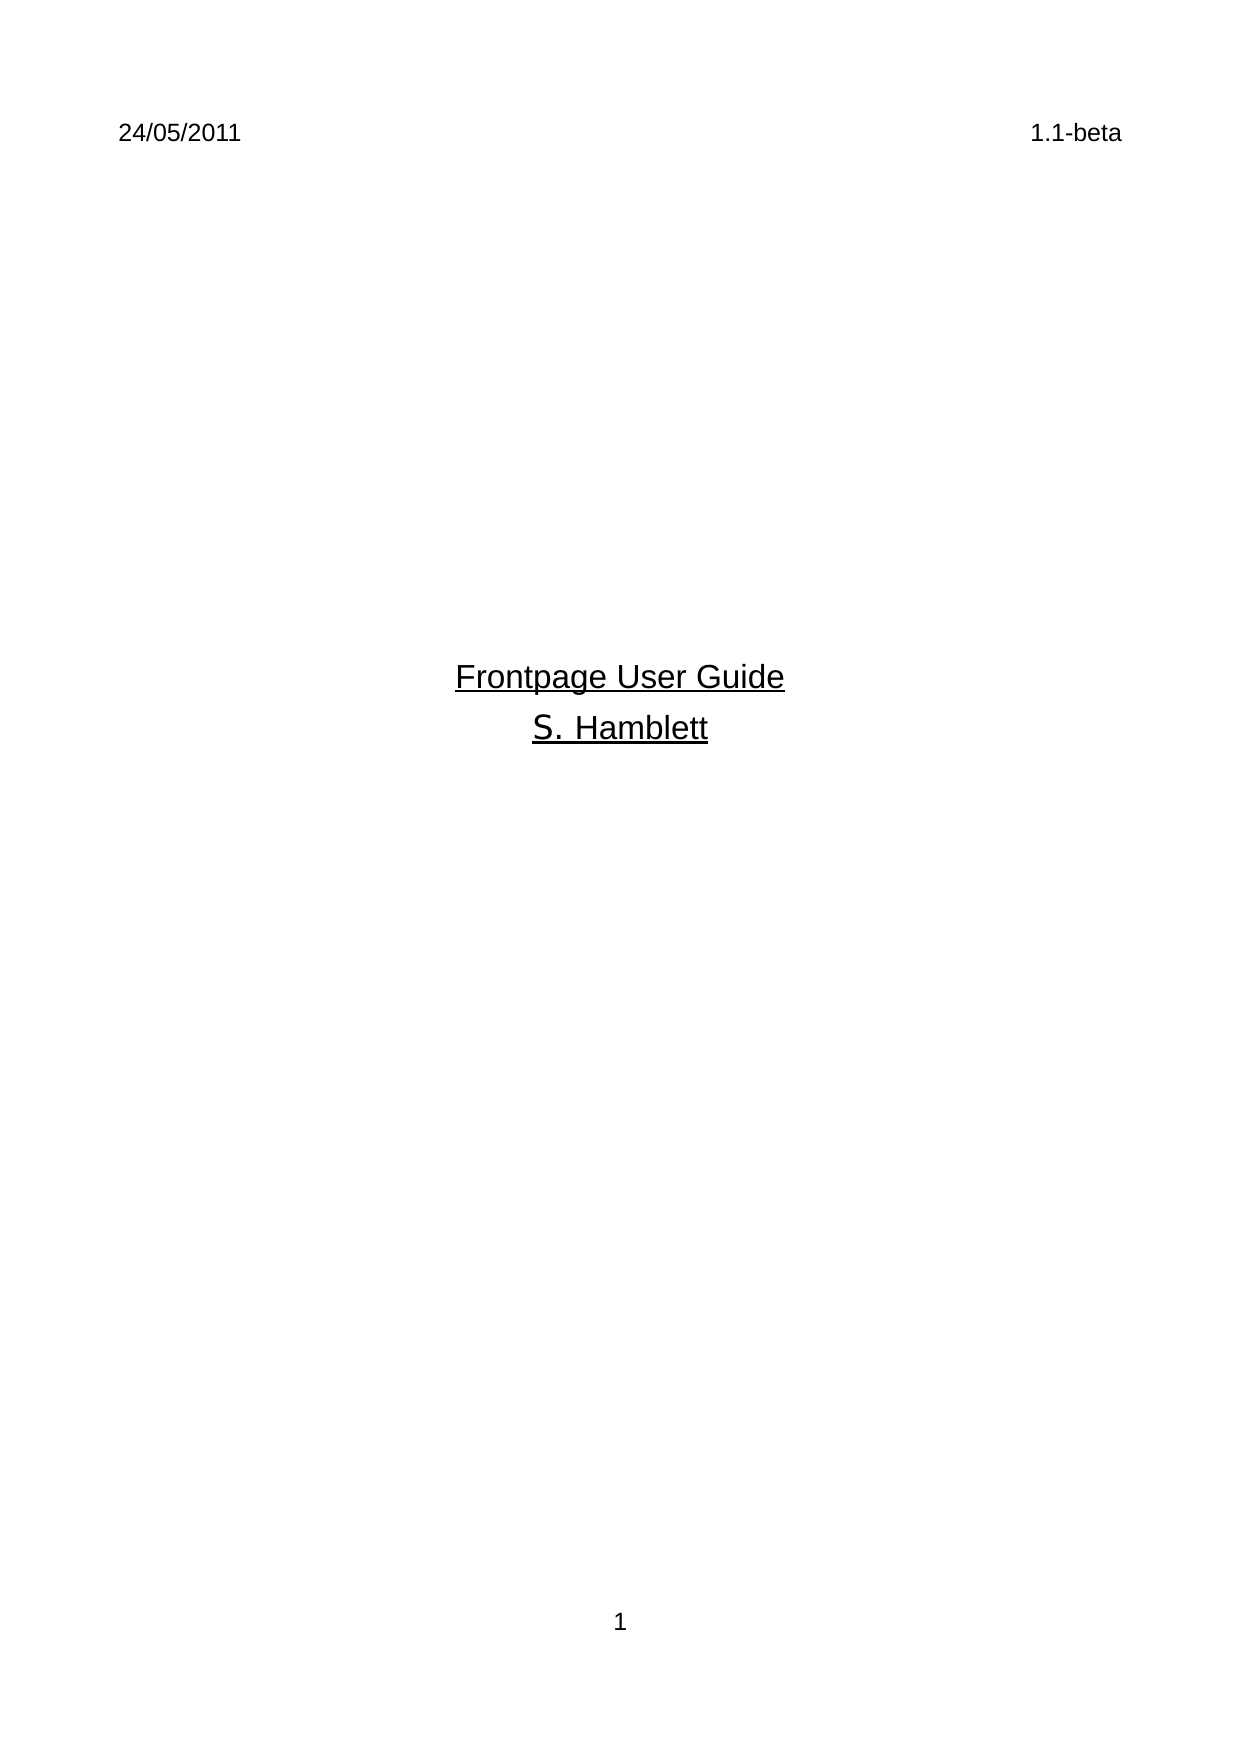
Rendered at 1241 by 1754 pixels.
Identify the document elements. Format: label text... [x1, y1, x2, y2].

subtitle Frontpage User Guide [118, 657, 1122, 695]
text S. Hamblett [118, 708, 1122, 747]
